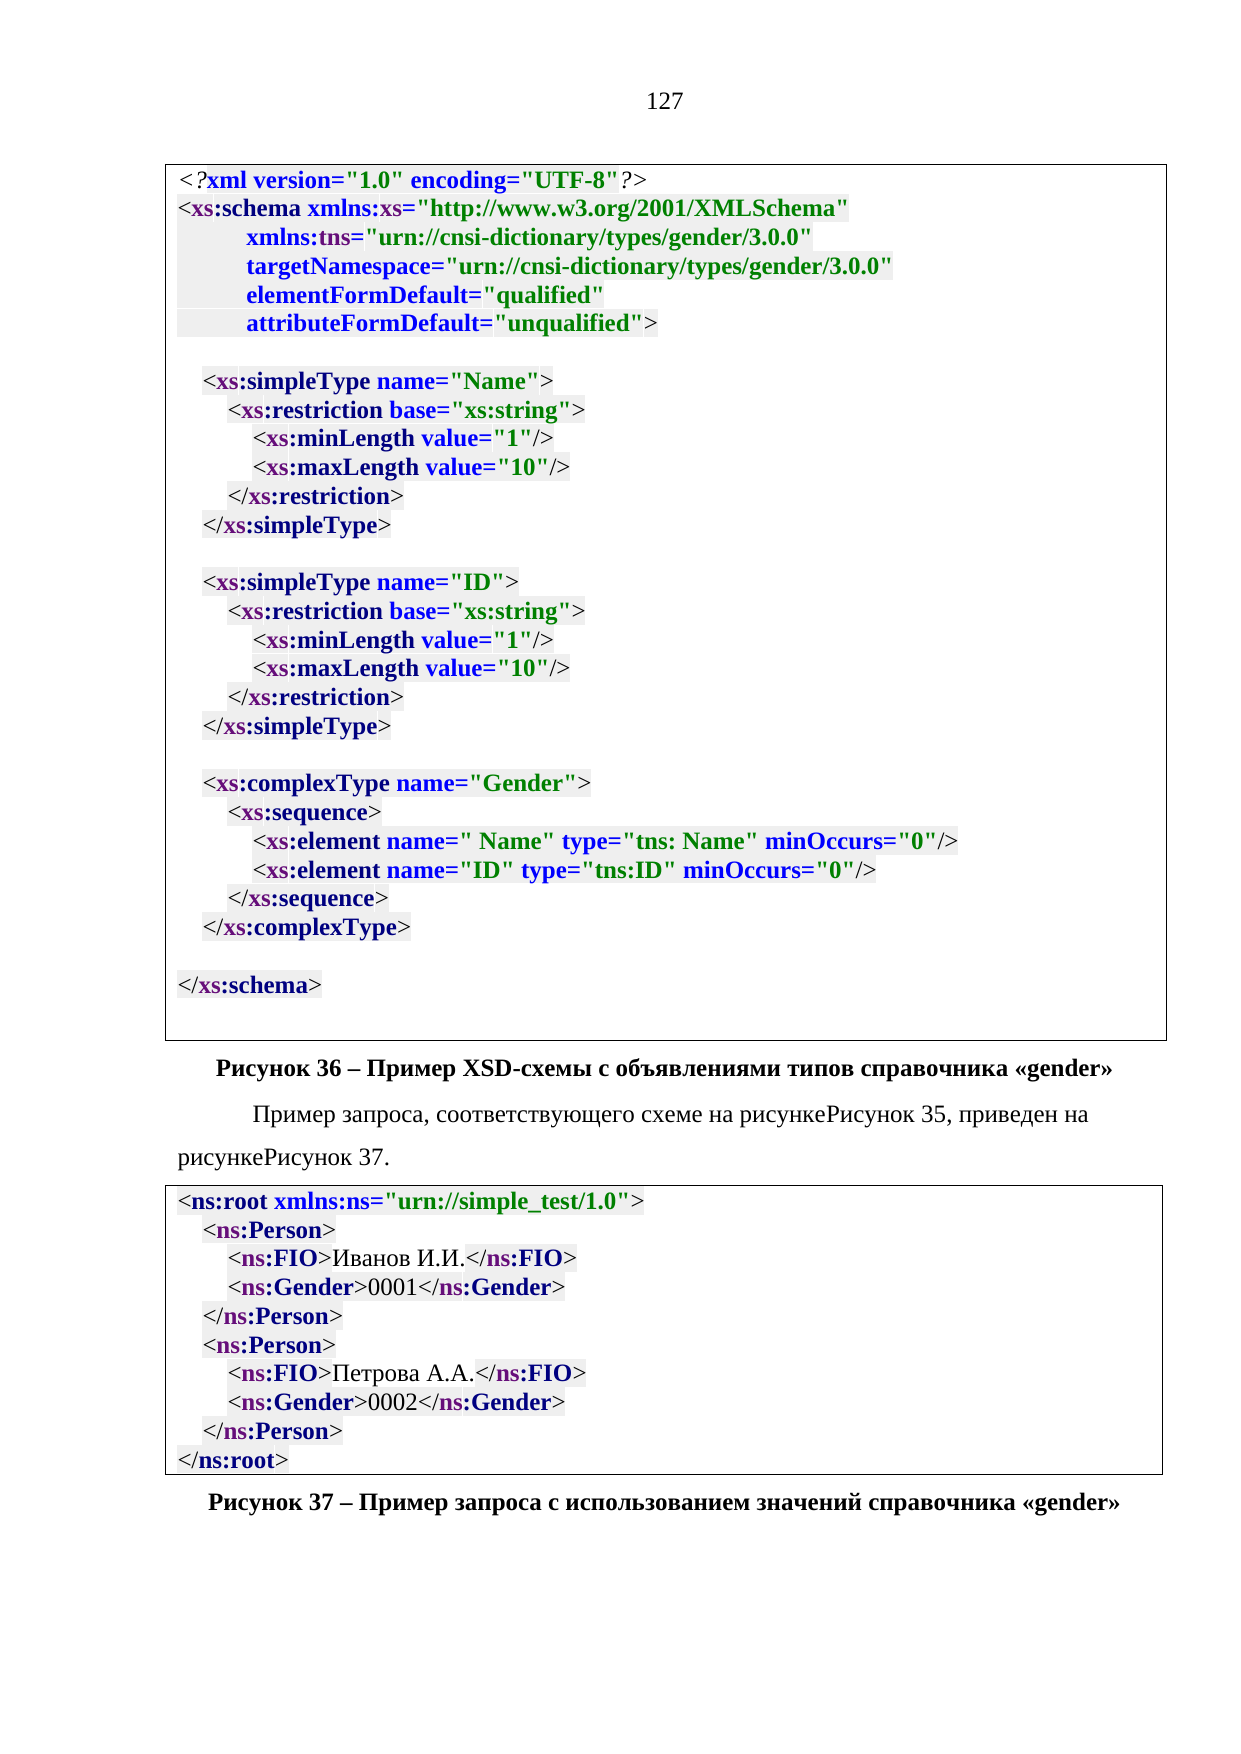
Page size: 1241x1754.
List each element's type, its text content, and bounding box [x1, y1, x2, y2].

text Рисунок 37 – Пример запроса с использованием значений справочника «gender» [177, 1487, 1152, 1516]
text Пример запроса, соответствующего схеме на рисункеРисунок 35, приведен на рисункеРисунок 37. [177, 1099, 1152, 1171]
text Рисунок 36 – Пример XSD-схемы с объявлениями типов справочника «gender» [177, 1053, 1152, 1082]
table_header <?xml version="1.0" encoding="UTF-8"?> <xs:schema xmlns:xs="http://www.w3.org/2001/XMLSchema" xmlns:tns="urn://cnsi-dictionary/types/gender/3.0.0" targetNamespace="urn://cnsi-dictionary/types/gender/3.0.0" elementFormDefault="qualified" attributeFormDefault="unqualified"> <xs:simpleType name="Name"> <xs:restriction base="xs:string"> <xs:minLength value="1"/> <xs:maxLength value="10"/> </xs:restriction> </xs:simpleType> <xs:simpleType name="ID"> <xs:restriction base="xs:string"> <xs:minLength value="1"/> <xs:maxLength value="10"/> </xs:restriction> </xs:simpleType> <xs:complexType name="Gender"> <xs:sequence> <xs:element name=" Name" type="tns: Name" minOccurs="0"/> <xs:element name="ID" type="tns:ID" minOccurs="0"/> </xs:sequence> </xs:complexType> </xs:schema> [166, 165, 1166, 1040]
